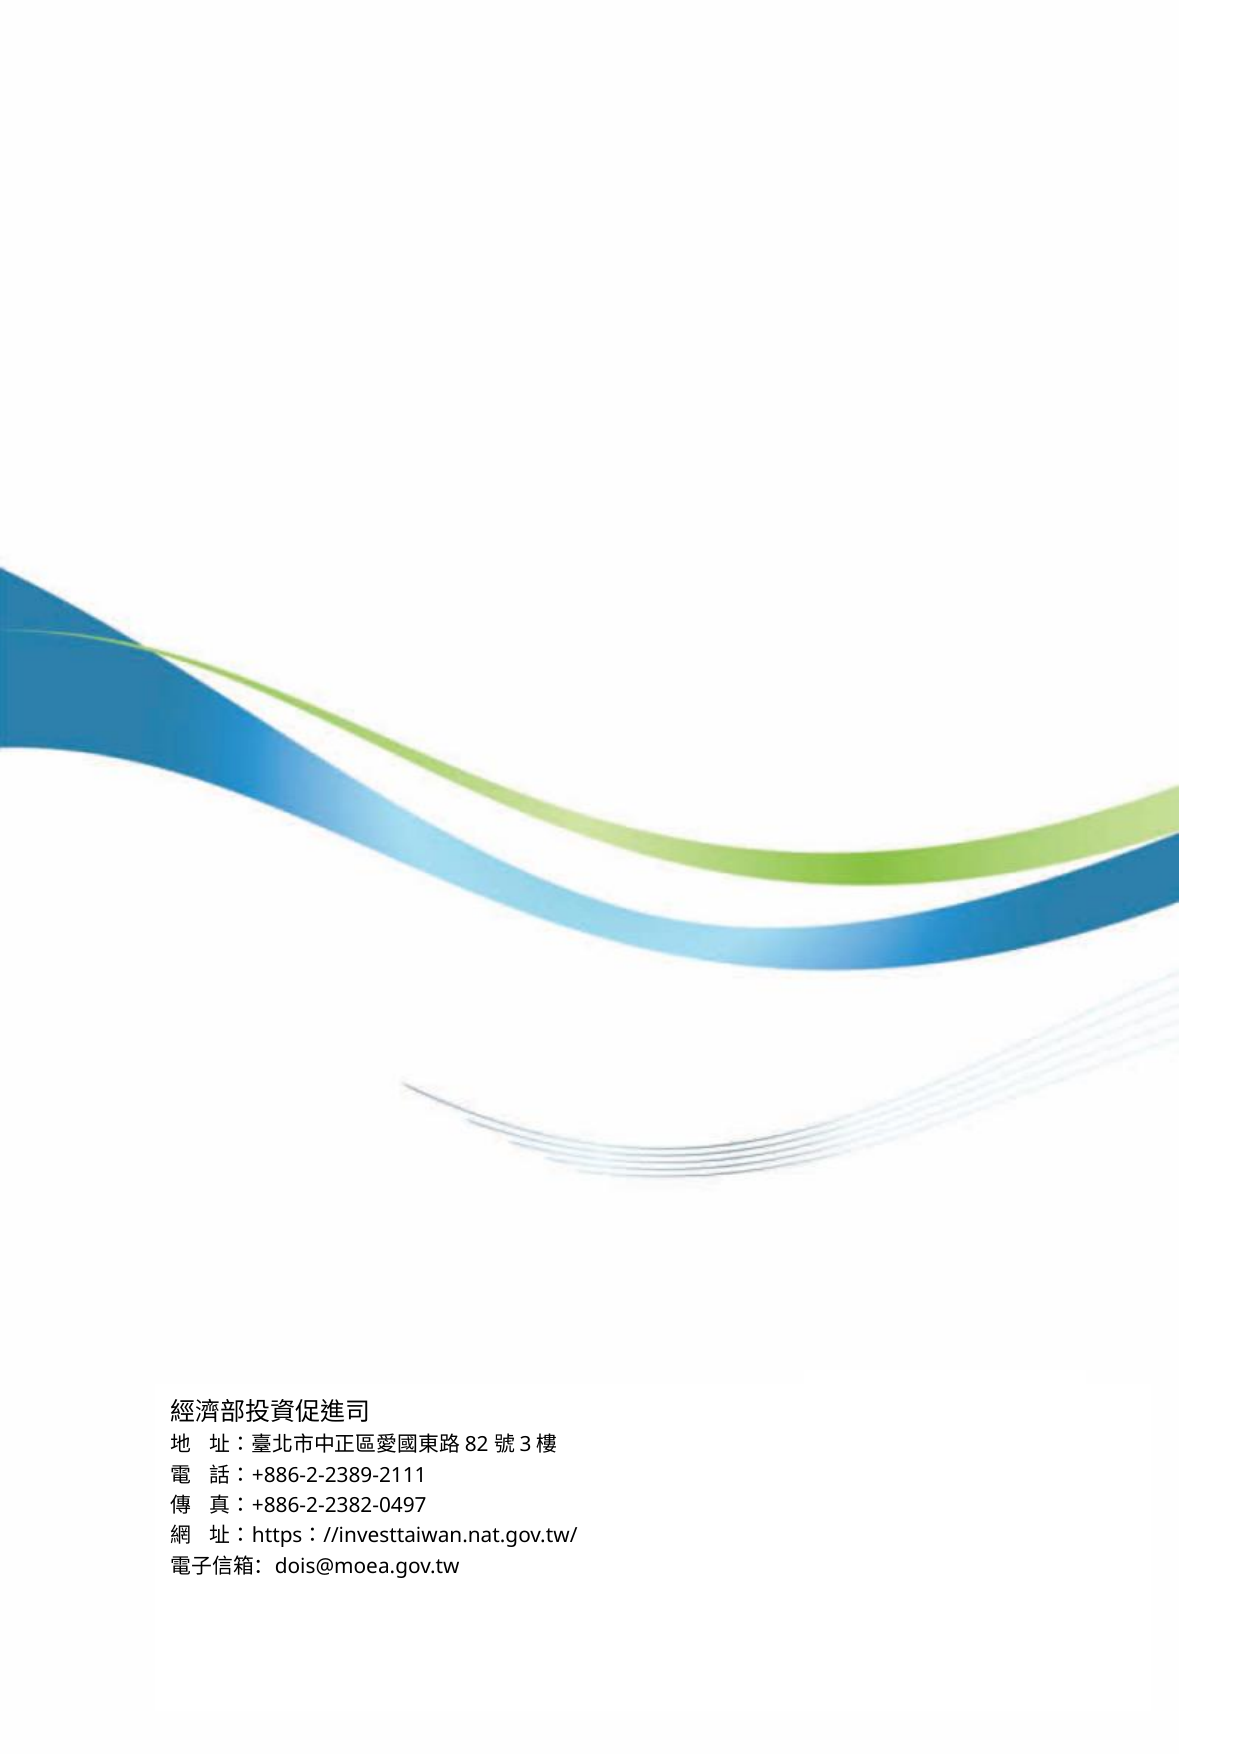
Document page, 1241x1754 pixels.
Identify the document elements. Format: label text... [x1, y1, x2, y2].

picture [0, 0, 1179, 1754]
text 傳 真：+886-2-2382-0497 [170, 1488, 1136, 1518]
text 電 話：+886-2-2389-2111 [170, 1458, 1136, 1488]
text 地 址：臺北市中正區愛國東路 82 號 3 樓 [170, 1428, 1136, 1458]
text 網 址：https：//investtaiwan.nat.gov.tw/ [170, 1518, 1136, 1549]
text 電子信箱：dois@moea.gov.tw [170, 1549, 1136, 1579]
text 經濟部投資促進司 [170, 1391, 1136, 1428]
